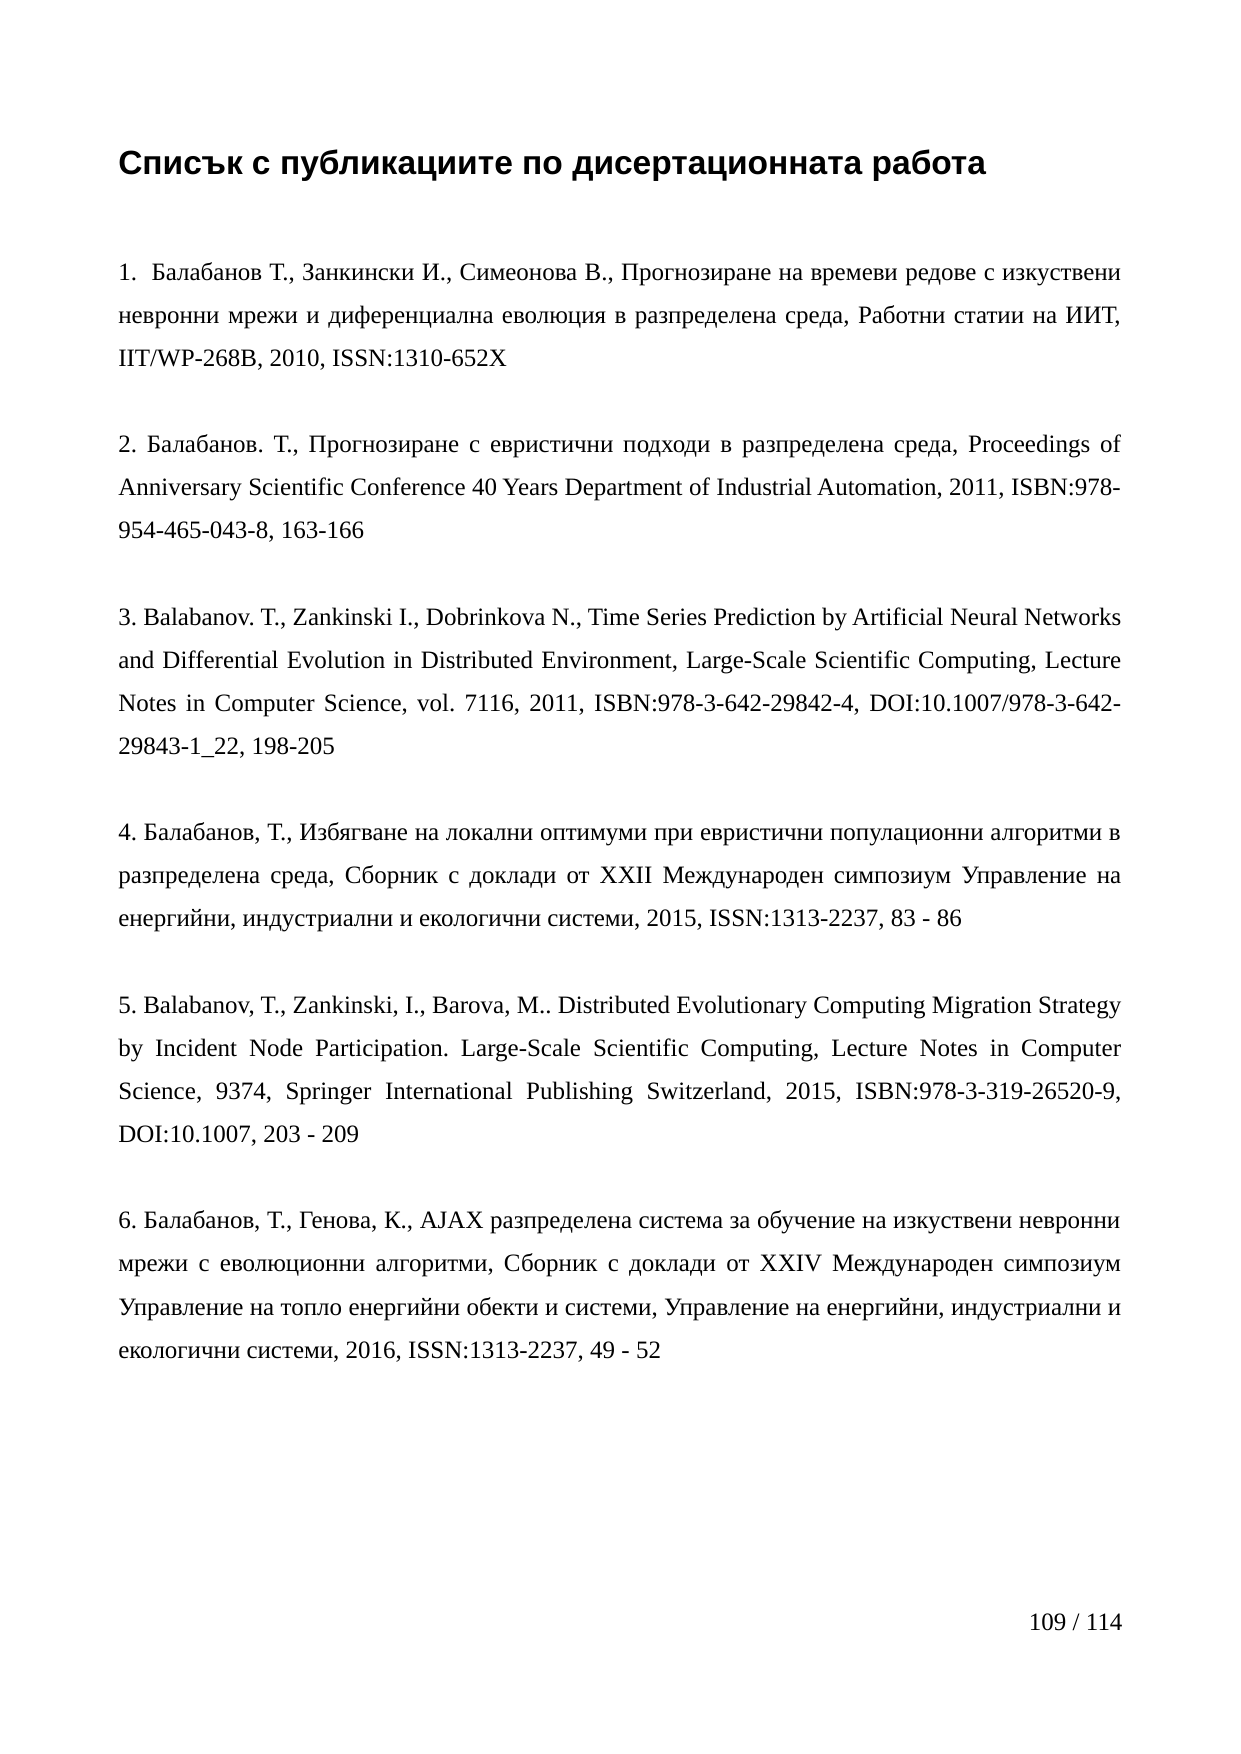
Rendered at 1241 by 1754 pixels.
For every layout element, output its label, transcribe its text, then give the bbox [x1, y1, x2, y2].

text 1. Балабанов Т., Занкински И., Симеонова В., Прогнозиране на времеви редове с изкуствени невронни мрежи и диференциална еволюция в разпределена среда, Работни статии на ИИТ, IIT/WP-268B, 2010, ISSN:1310-652X [118, 257, 1122, 372]
text 5. Balabanov, T., Zankinski, I., Barova, M.. Distributed Evolutionary Computing Migration Strategy by Incident Node Participation. Large-Scale Scientific Computing, Lecture Notes in Computer Science, 9374, Springer International Publishing Switzerland, 2015, ISBN:978-3-319-26520-9, DOI:10.1007, 203 - 209 [118, 990, 1122, 1148]
text 2. Балабанов. Т., Прогнозиране с евристични подходи в разпределена среда, Proceedings of Anniversary Scientific Conference 40 Years Department of Industrial Automation, 2011, ISBN:978-954-465-043-8, 163-166 [118, 429, 1122, 544]
subtitle Списък с публикациите по дисертационната работа [118, 143, 1122, 182]
text 6. Балабанов, Т., Генова, К., AJAX разпределена система за обучение на изкуствени невронни мрежи с еволюционни алгоритми, Сборник с доклади от XXIV Международен симпозиум Управление на топло енергийни обекти и системи, Управление на енергийни, индустриални и екологични системи, 2016, ISSN:1313-2237, 49 - 52 [118, 1205, 1122, 1363]
text 4. Балабанов, Т., Избягване на локални оптимуми при евристични популационни алгоритми в разпределена среда, Сборник с доклади от XXII Международен симпозиум Управление на енергийни, индустриални и екологични системи, 2015, ISSN:1313-2237, 83 - 86 [118, 817, 1122, 932]
text 3. Balabanov. T., Zankinski I., Dobrinkova N., Time Series Prediction by Artificial Neural Networks and Differential Evolution in Distributed Environment, Large-Scale Scientific Computing, Lecture Notes in Computer Science, vol. 7116, 2011, ISBN:978-3-642-29842-4, DOI:10.1007/978-3-642-29843-1_22, 198-205 [118, 602, 1122, 760]
